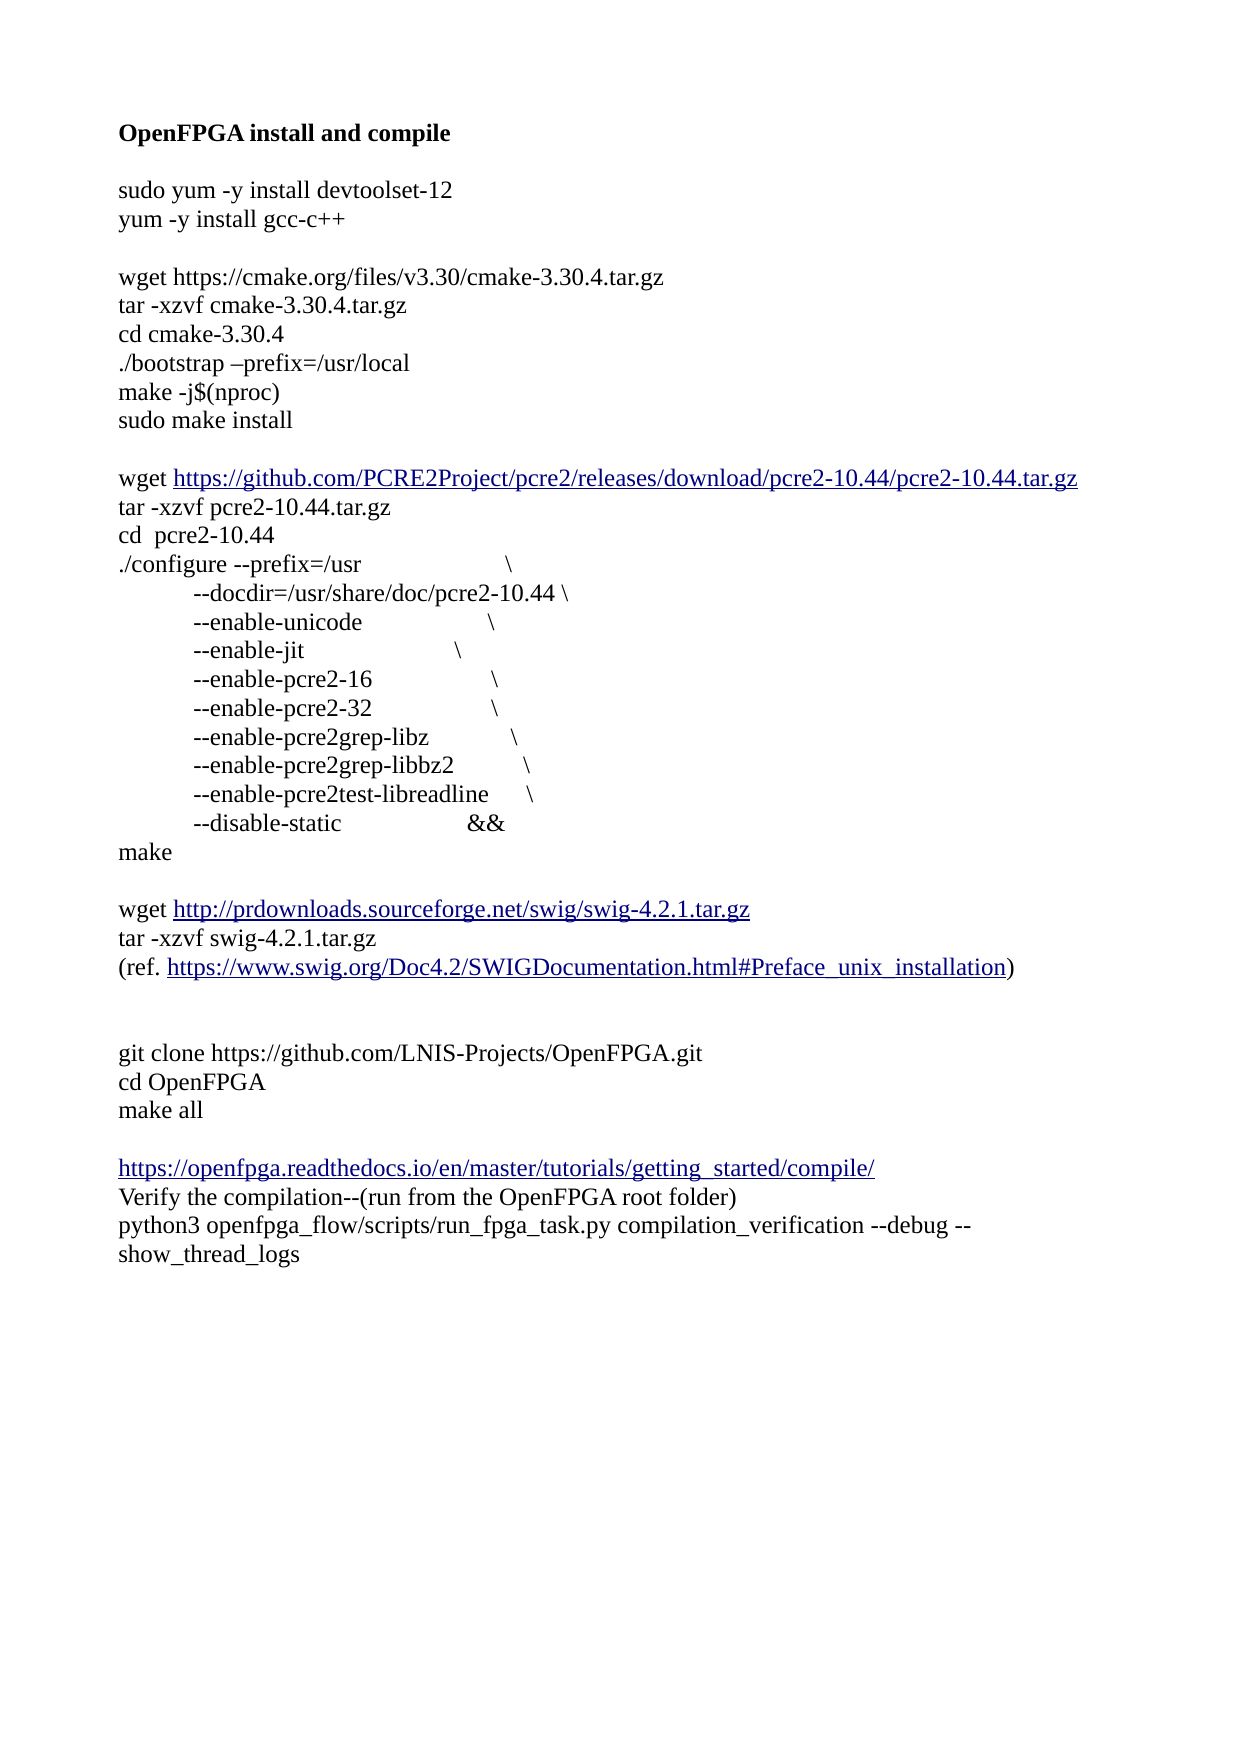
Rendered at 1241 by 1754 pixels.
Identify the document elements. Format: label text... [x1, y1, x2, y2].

text --docdir=/usr/share/doc/pcre2-10.44 \ [118, 578, 1122, 607]
text OpenFPGA install and compile [118, 118, 1122, 147]
text wget https://cmake.org/files/v3.30/cmake-3.30.4.tar.gz [118, 262, 1122, 291]
text tar -xzvf pcre2-10.44.tar.gz [118, 492, 1122, 521]
text make [118, 837, 1122, 866]
text cd cmake-3.30.4 [118, 319, 1122, 348]
text Verify the compilation--(run from the OpenFPGA root folder) [118, 1182, 1122, 1211]
text https://openfpga.readthedocs.io/en/master/tutorials/getting_started/compile/ [118, 1153, 1122, 1182]
text wget http://prdownloads.sourceforge.net/swig/swig-4.2.1.tar.gz [118, 894, 1122, 923]
text ./configure --prefix=/usr \ [118, 549, 1122, 578]
text --enable-jit \ [118, 636, 1122, 664]
text --enable-pcre2-32 \ [118, 693, 1122, 722]
text --enable-pcre2grep-libz \ [118, 722, 1122, 751]
text wget https://github.com/PCRE2Project/pcre2/releases/download/pcre2-10.44/pcre2-10.44.tar.gz [118, 463, 1122, 492]
text tar -xzvf cmake-3.30.4.tar.gz [118, 291, 1122, 319]
text --enable-pcre2grep-libbz2 \ [118, 751, 1122, 779]
text --disable-static && [118, 808, 1122, 837]
text --enable-unicode \ [118, 607, 1122, 636]
text sudo yum -y install devtoolset-12 [118, 176, 1122, 204]
text tar -xzvf swig-4.2.1.tar.gz [118, 923, 1122, 952]
text python3 openfpga_flow/scripts/run_fpga_task.py compilation_verification --debug --show_thread_logs [118, 1211, 1122, 1268]
text --enable-pcre2-16 \ [118, 664, 1122, 693]
text cd OpenFPGA [118, 1067, 1122, 1096]
text make all [118, 1096, 1122, 1124]
text yum -y install gcc-c++ [118, 204, 1122, 233]
text sudo make install [118, 406, 1122, 434]
text cd pcre2-10.44 [118, 521, 1122, 549]
text (ref. https://www.swig.org/Doc4.2/SWIGDocumentation.html#Preface_unix_installation) [118, 952, 1122, 981]
text git clone https://github.com/LNIS-Projects/OpenFPGA.git [118, 1038, 1122, 1067]
text --enable-pcre2test-libreadline \ [118, 779, 1122, 808]
text ./bootstrap –prefix=/usr/local [118, 348, 1122, 377]
text make -j$(nproc) [118, 377, 1122, 406]
